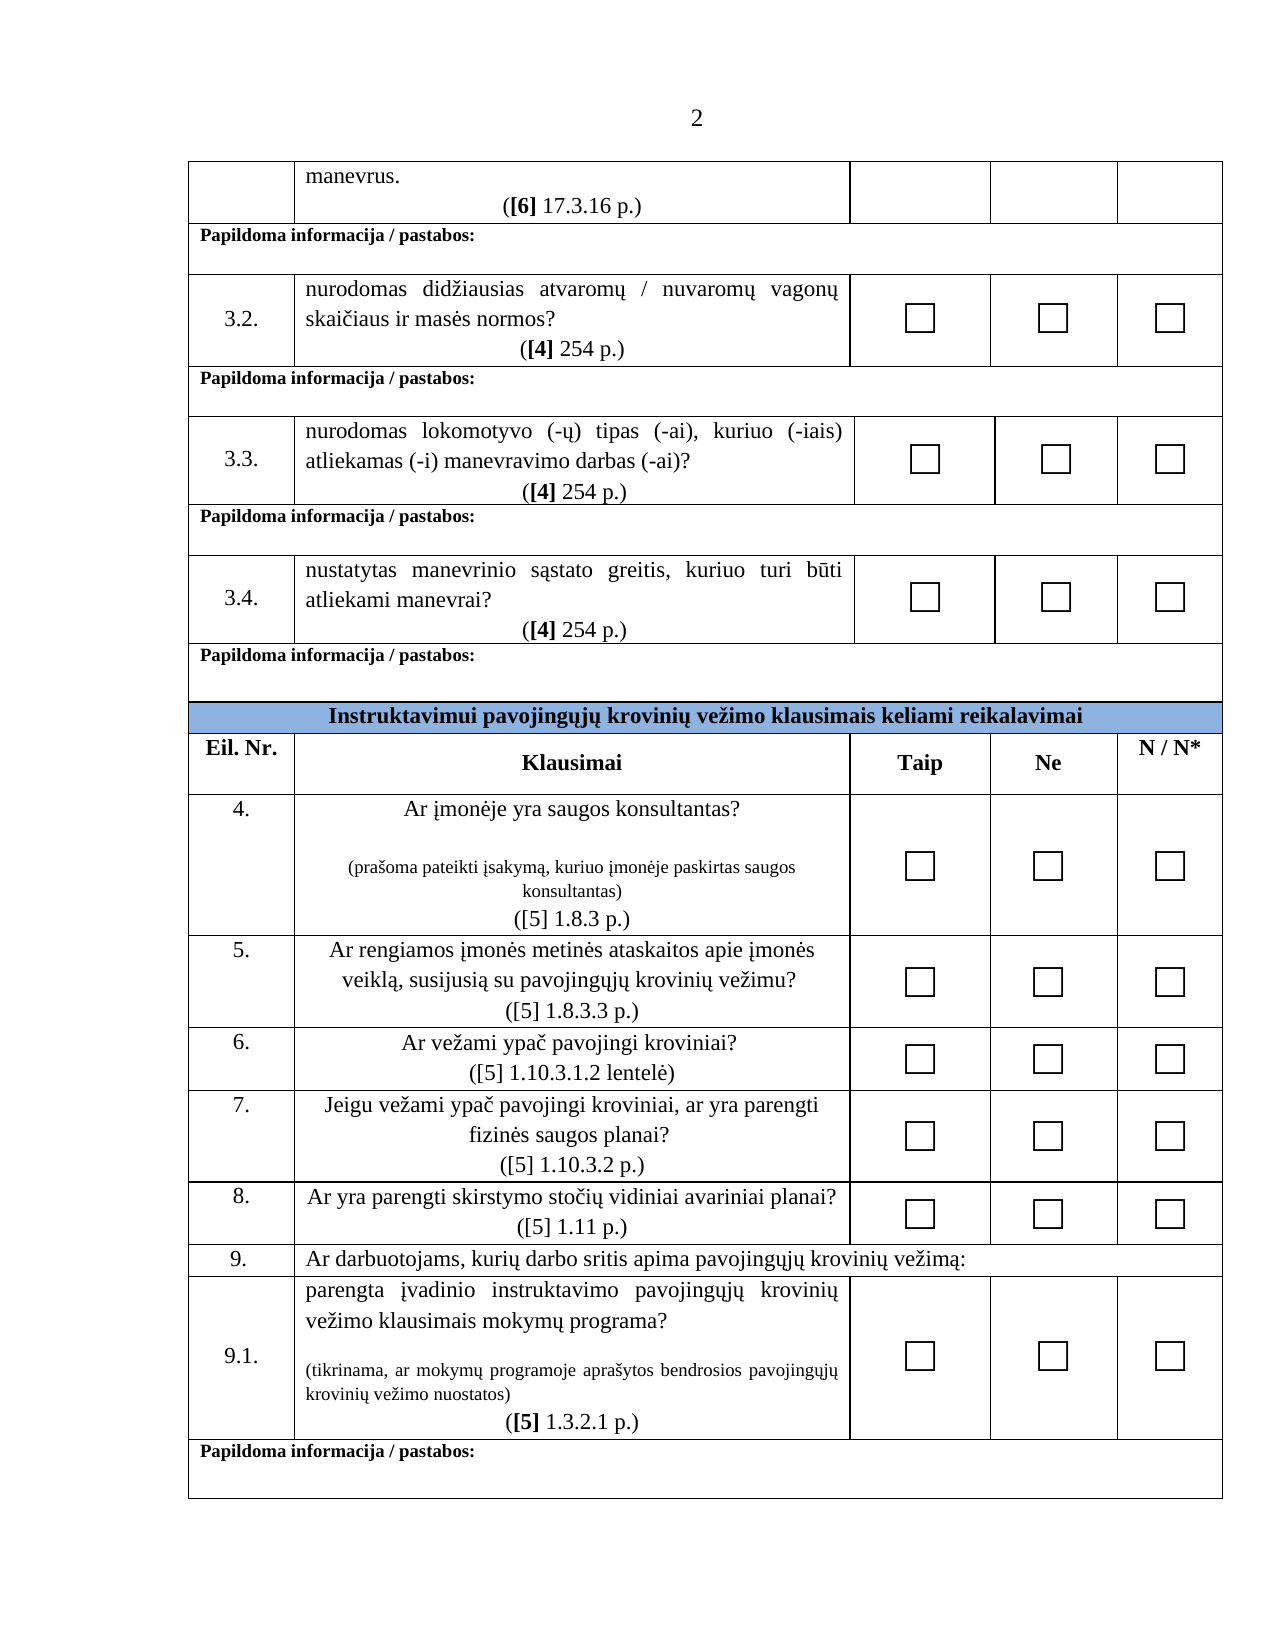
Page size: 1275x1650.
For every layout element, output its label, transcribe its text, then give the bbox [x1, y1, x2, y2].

table_cell □ [991, 795, 1117, 935]
table_cell □ [1118, 1091, 1222, 1181]
table_cell 5. [189, 936, 294, 1027]
table_cell [189, 162, 294, 223]
table_cell manevrus. ([6] 17.3.16 p.) [295, 162, 849, 223]
table_cell □ [1118, 1183, 1222, 1244]
table_cell □ [855, 417, 994, 504]
table_cell Ar yra parengti skirstymo stočių vidiniai avariniai planai? ([5] 1.11 p.) [295, 1183, 849, 1244]
table_cell □ [996, 417, 1117, 504]
table_cell Papildoma informacija / pastabos: [189, 1440, 1222, 1498]
table_cell Papildoma informacija / pastabos: [189, 367, 1222, 416]
table_cell Ne [991, 734, 1117, 794]
table_cell nurodomas didžiausias atvaromų / nuvaromų vagonų skaičiaus ir masės normos? ([4] 254 p.) [295, 275, 849, 366]
table_cell □ [851, 795, 990, 935]
table_cell 4. [189, 795, 294, 935]
table_cell Jeigu vežami ypač pavojingi kroviniai, ar yra parengti fizinės saugos planai? ([5] 1.10.3.2 p.) [295, 1091, 849, 1181]
table_cell □ [851, 1277, 990, 1439]
table_cell □ [991, 936, 1117, 1027]
table_cell nurodomas lokomotyvo (-ų) tipas (-ai), kuriuo (-iais) atliekamas (-i) manevravimo darbas (-ai)? ([4] 254 p.) [295, 417, 854, 504]
table_cell Papildoma informacija / pastabos: [189, 644, 1222, 701]
table_cell Taip [851, 734, 990, 794]
table_cell [851, 162, 990, 223]
table_cell 3.2. [189, 275, 294, 366]
table_cell □ [991, 275, 1117, 366]
table_cell □ [855, 556, 994, 642]
table_cell □ [1118, 1277, 1222, 1439]
table_cell □ [851, 936, 990, 1027]
table_cell Ar darbuotojams, kurių darbo sritis apima pavojingųjų krovinių vežimą: [295, 1245, 1222, 1276]
table_cell [1118, 162, 1222, 223]
table_cell 7. [189, 1091, 294, 1181]
table_cell N / N* [1118, 734, 1222, 794]
table_cell □ [1118, 417, 1222, 504]
table_cell □ [991, 1091, 1117, 1181]
table_cell Klausimai [295, 734, 849, 794]
table_cell nustatytas manevrinio sąstato greitis, kuriuo turi būti atliekami manevrai? ([4] 254 p.) [295, 556, 854, 642]
table_cell Papildoma informacija / pastabos: [189, 505, 1222, 555]
table_cell □ [851, 1091, 990, 1181]
table_cell 9. [189, 1245, 294, 1276]
table_cell □ [851, 1183, 990, 1244]
table_cell 3.3. [189, 417, 294, 504]
table_cell □ [1118, 936, 1222, 1027]
table_cell □ [851, 1028, 990, 1090]
table_cell Instruktavimui pavojingųjų krovinių vežimo klausimais keliami reikalavimai [189, 703, 1222, 733]
table_cell Papildoma informacija / pastabos: [189, 224, 1222, 273]
table_cell 9.1. [189, 1277, 294, 1439]
table_cell □ [991, 1028, 1117, 1090]
table_cell □ [1118, 556, 1222, 642]
table_cell [991, 162, 1117, 223]
table_cell □ [1118, 795, 1222, 935]
table_cell □ [991, 1183, 1117, 1244]
table_cell □ [1118, 275, 1222, 366]
table_cell Ar vežami ypač pavojingi kroviniai? ([5] 1.10.3.1.2 lentelė) [295, 1028, 849, 1090]
table_cell □ [1118, 1028, 1222, 1090]
table_cell Ar rengiamos įmonės metinės ataskaitos apie įmonės veiklą, susijusią su pavojingųjų krovinių vežimu? ([5] 1.8.3.3 p.) [295, 936, 849, 1027]
table_cell Eil. Nr. [189, 734, 294, 794]
table_cell 8. [189, 1183, 294, 1244]
table_cell parengta įvadinio instruktavimo pavojingųjų krovinių vežimo klausimais mokymų programa? (tikrinama, ar mokymų programoje aprašytos bendrosios pavojingųjų krovinių vežimo nuostatos) ([5] 1.3.2.1 p.) [295, 1277, 849, 1439]
table_cell □ [991, 1277, 1117, 1439]
table_cell □ [996, 556, 1117, 642]
table_cell 6. [189, 1028, 294, 1090]
table_cell □ [851, 275, 990, 366]
table_cell Ar įmonėje yra saugos konsultantas? (prašoma pateikti įsakymą, kuriuo įmonėje paskirtas saugos konsultantas) ([5] 1.8.3 p.) [295, 795, 849, 935]
table_cell 3.4. [189, 556, 294, 642]
